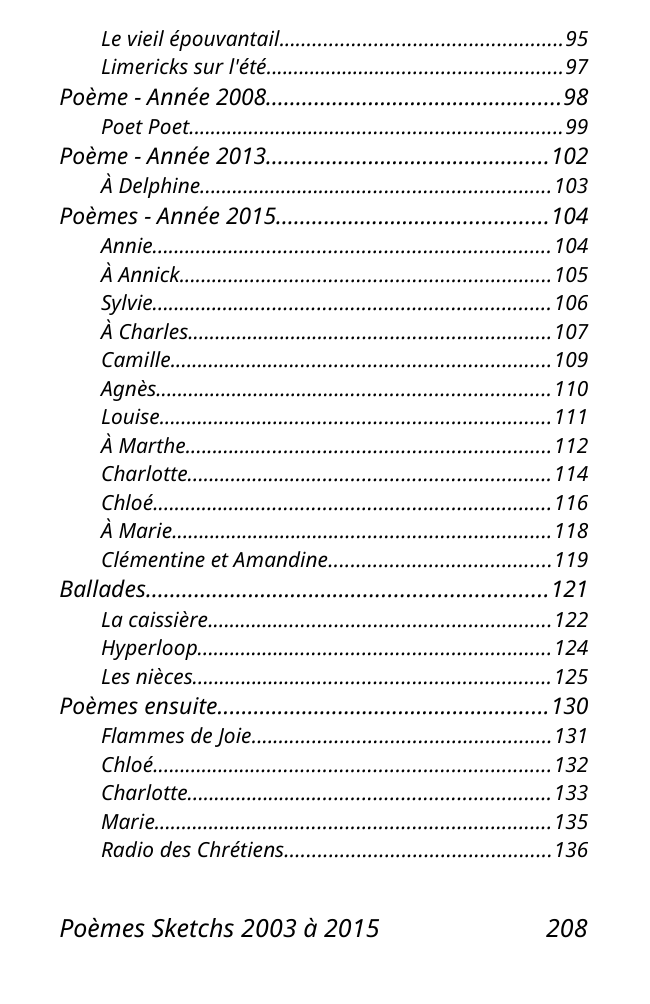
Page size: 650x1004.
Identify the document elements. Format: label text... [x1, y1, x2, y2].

text Ballades 121 [59, 573, 591, 604]
text Poèmes ensuite 130 [59, 690, 591, 721]
text Chloé 116 [101, 488, 591, 516]
text À Marthe 112 [101, 431, 591, 459]
text À Marie 118 [101, 516, 591, 545]
text Sylvie 106 [101, 288, 591, 317]
text Camille 109 [101, 345, 591, 374]
text Louise 111 [101, 402, 591, 431]
text À Charles 107 [101, 317, 591, 345]
text Clémentine et Amandine 119 [101, 545, 591, 573]
text Poème - Année 2013 102 [59, 140, 591, 171]
text À Delphine 103 [101, 171, 591, 200]
text À Annick 105 [101, 259, 591, 288]
text Chloé 132 [101, 750, 591, 778]
text La caissière 122 [101, 604, 591, 633]
text Poet Poet 99 [101, 112, 591, 140]
text Agnès 110 [101, 374, 591, 402]
text Les nièces 125 [101, 662, 591, 690]
text Annie 104 [101, 231, 591, 259]
text Poème - Année 2008 98 [59, 81, 591, 112]
text Charlotte 114 [101, 459, 591, 488]
text Limericks sur l'été 97 [101, 52, 591, 81]
text Hyperloop 124 [101, 633, 591, 662]
text Flammes de Joie 131 [101, 721, 591, 750]
text Le vieil épouvantail 95 [101, 24, 591, 52]
text Charlotte 133 [101, 778, 591, 807]
text Poèmes - Année 2015 104 [59, 200, 591, 231]
text Radio des Chrétiens 136 [101, 835, 591, 864]
text Marie 135 [101, 807, 591, 835]
